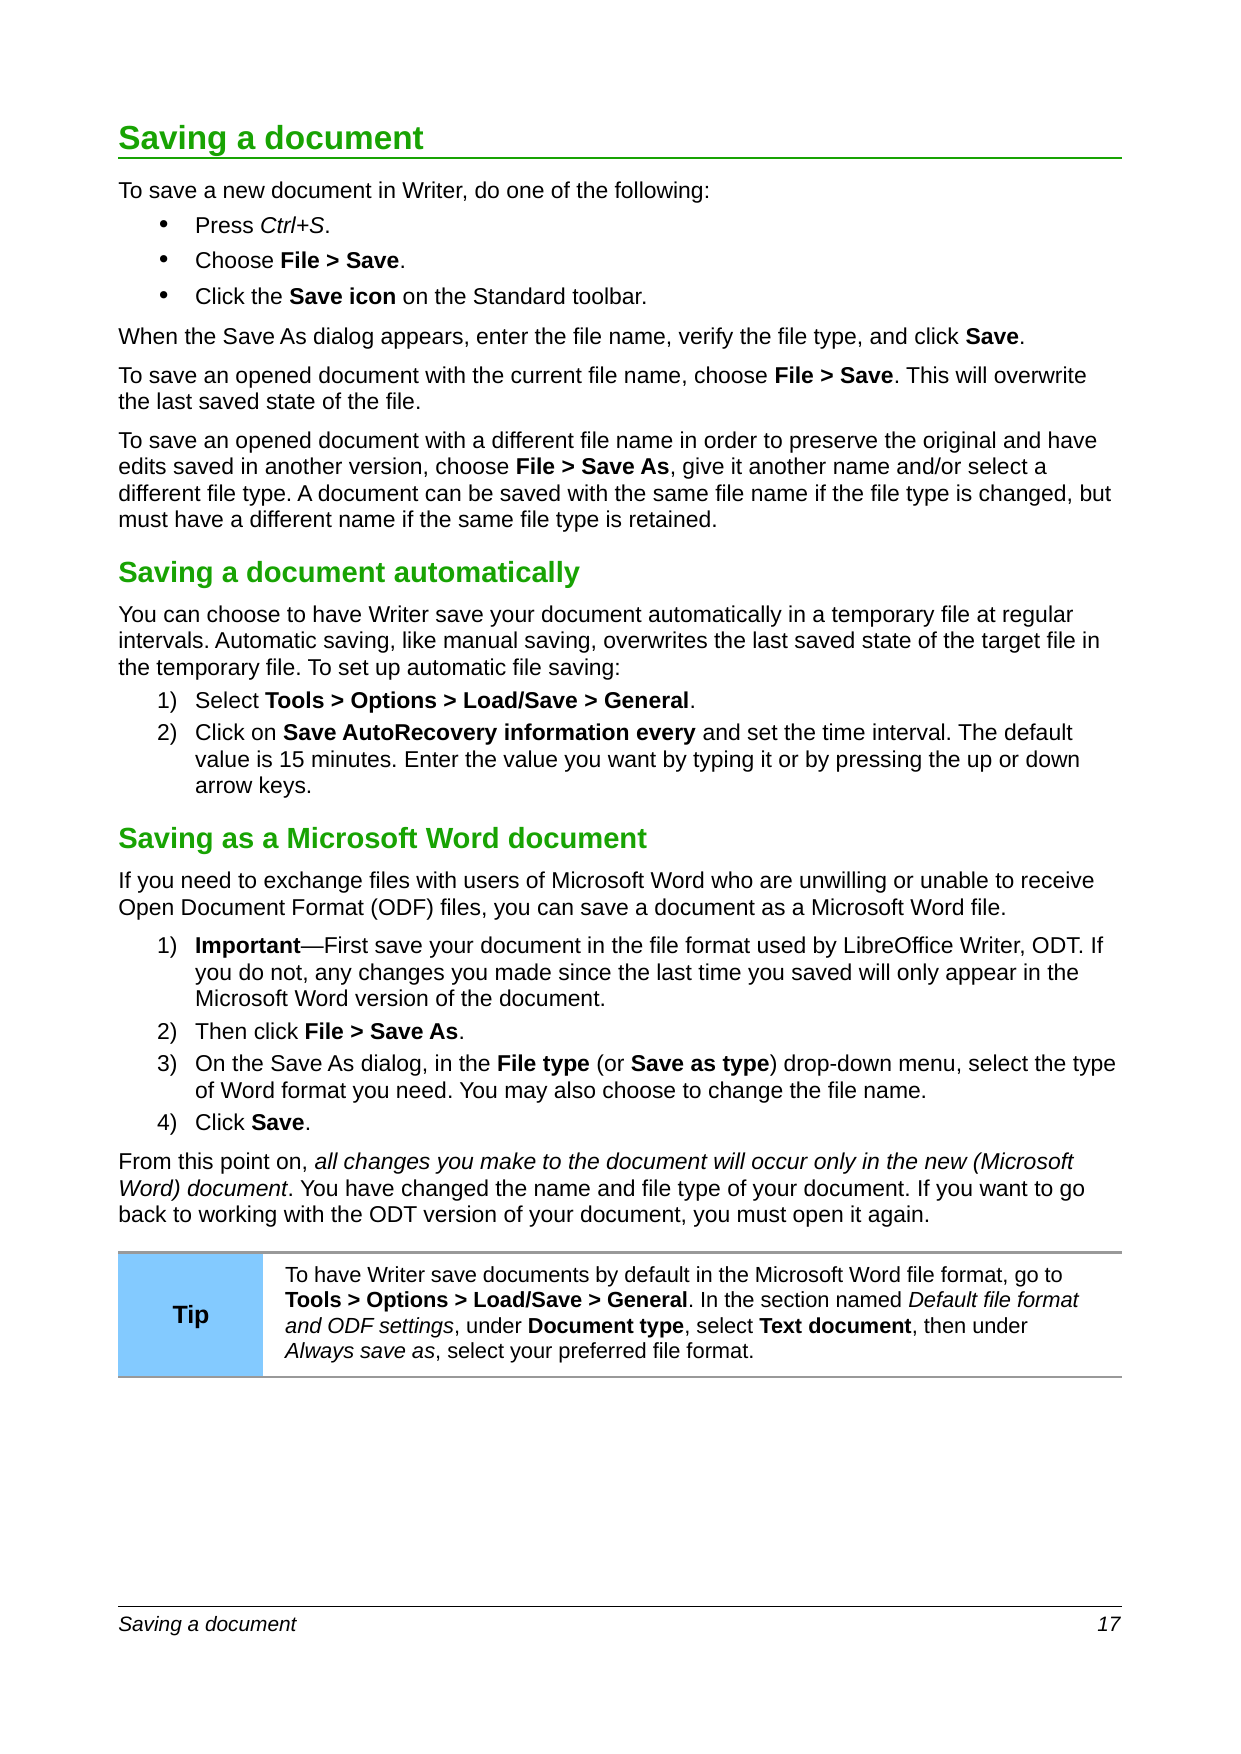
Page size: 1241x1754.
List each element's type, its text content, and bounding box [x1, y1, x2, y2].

list Important—First save your document in the file format used by LibreOffice Writer, ODT. If you do not, any changes you made since the last time you saved will only appear in the Microsoft Word version of the document. [177, 932, 1122, 1012]
text When the Save As dialog appears, enter the file name, verify the file type, and click Save. [118, 323, 1122, 349]
table_header Tip [118, 1254, 263, 1376]
text If you need to exchange files with users of Microsoft Word who are unwilling or unable to receive Open Document Format (ODF) files, you can save a document as a Microsoft Word file. [118, 867, 1122, 920]
text To save an opened document with a different file name in order to preserve the original and have edits saved in another version, choose File > Save As, give it another name and/or select a different file type. A document can be saved with the same file name if the file type is changed, but must have a different name if the same file type is retained. [118, 427, 1122, 532]
list You can choose to have Writer save your document automatically in a temporary file at regular intervals. Automatic saving, like manual saving, overwrites the last saved state of the target file in the temporary file. To set up automatic file saving: [118, 601, 1122, 680]
list Press Ctrl+S. [156, 210, 1122, 239]
list Click on Save AutoRecovery information every and set the time interval. The default value is 15 minutes. Enter the value you want by typing it or by pressing the up or down arrow keys. [177, 719, 1122, 798]
list Select Tools > Options > Load/Save > General. [177, 687, 1122, 713]
subtitle Saving as a Microsoft Word document [118, 821, 1122, 855]
list To save a new document in Writer, do one of the following: [118, 177, 1122, 204]
list On the Save As dialog, in the File type (or Save as type) drop-down menu, select the type of Word format you need. You may also choose to change the file name. [177, 1050, 1122, 1103]
list Then click File > Save As. [177, 1018, 1122, 1044]
table_header To have Writer save documents by default in the Microsoft Word file format, go to Tools > Options > Load/Save > General. In the section named Default file format and ODF settings, under Document type, select Text document, then under Always save as, select your preferred file format. [264, 1254, 1122, 1376]
text To save an opened document with the current file name, choose File > Save. This will overwrite the last saved state of the file. [118, 362, 1122, 414]
text From this point on, all changes you make to the document will occur only in the new (Microsoft Word) document. You have changed the name and file type of your document. If you want to go back to working with the ODT version of your document, you must open it again. [118, 1148, 1122, 1227]
subtitle Saving a document [118, 118, 1122, 157]
list Click Save. [177, 1109, 1122, 1136]
list Click the Save icon on the Standard toolbar. [156, 281, 1122, 310]
subtitle Saving a document automatically [118, 555, 1122, 589]
list Choose File > Save. [156, 246, 1122, 275]
